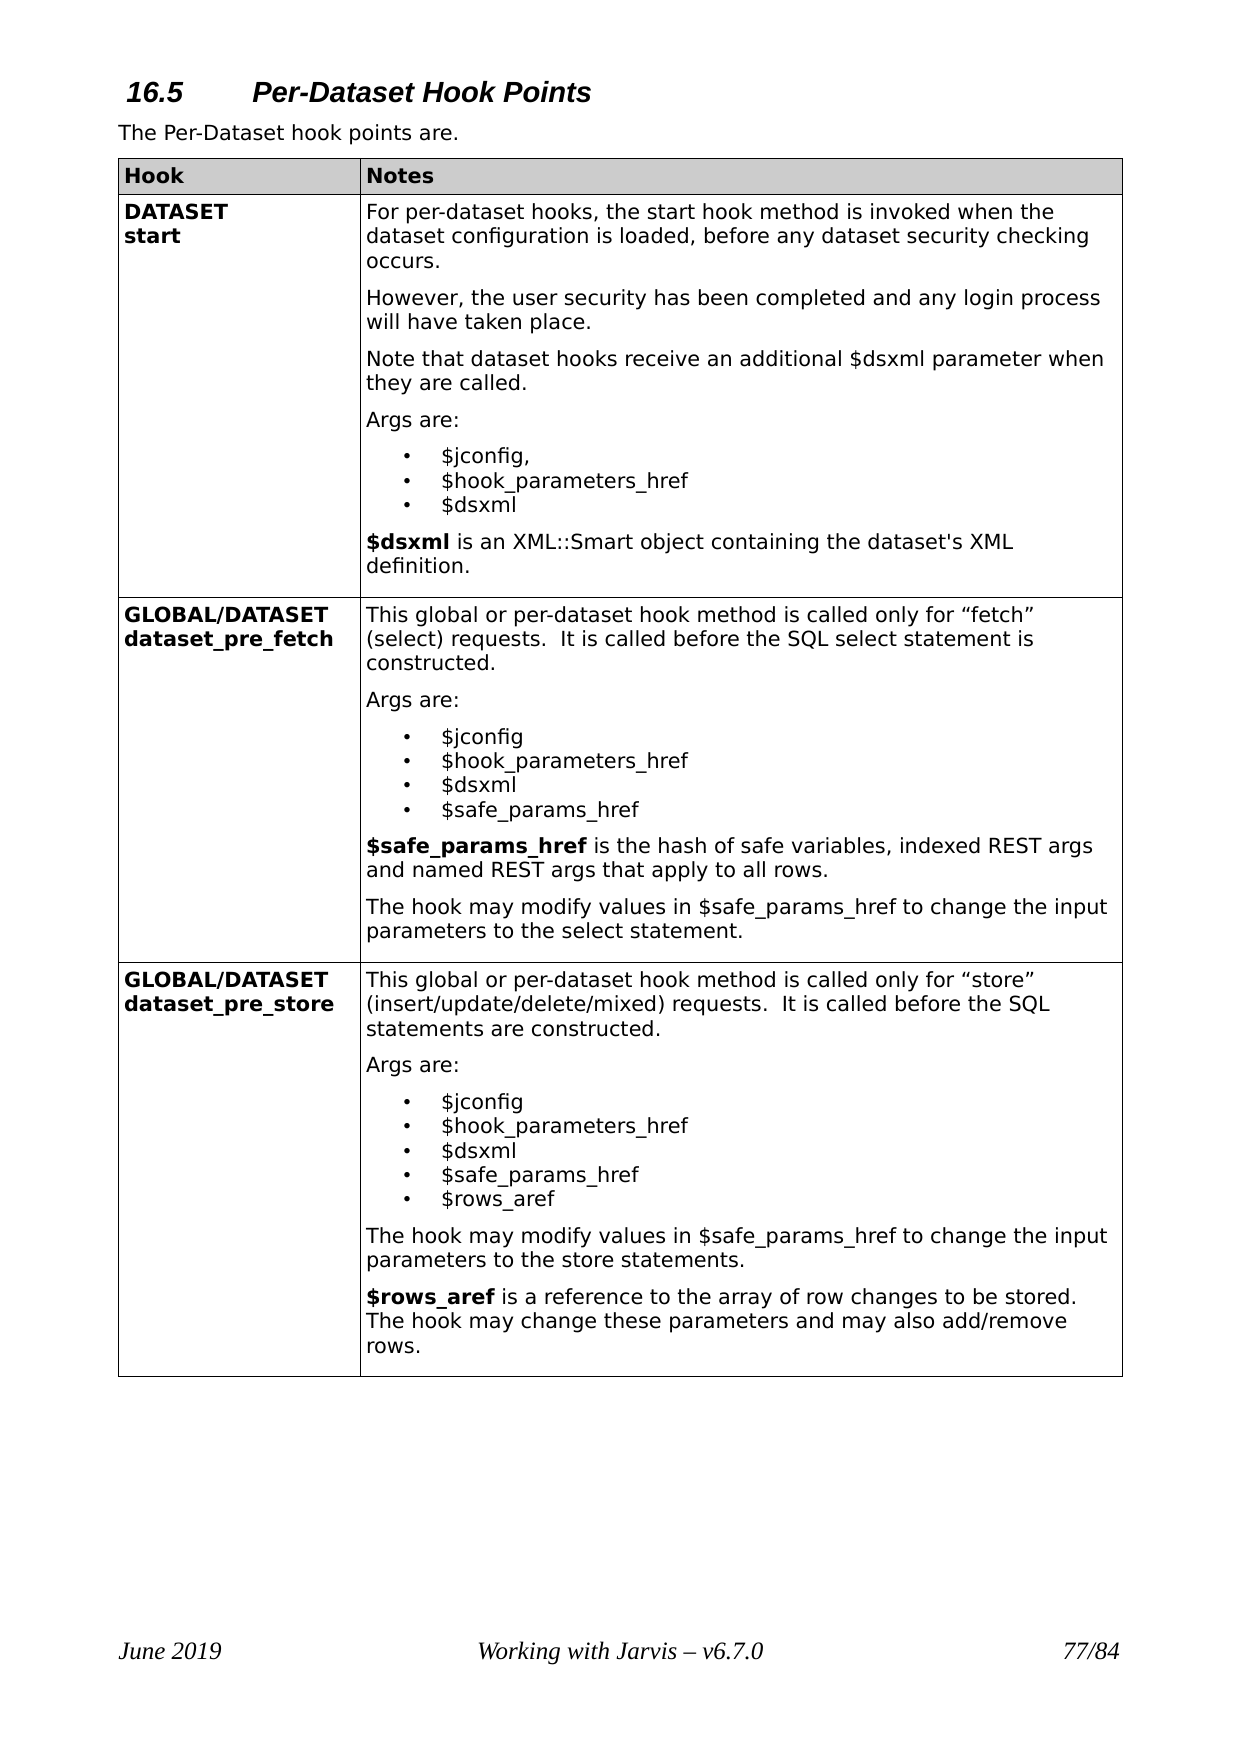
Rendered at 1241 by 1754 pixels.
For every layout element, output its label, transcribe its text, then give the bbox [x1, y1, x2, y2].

table_header Notes [361, 159, 1122, 194]
table_cell GLOBAL/DATASET dataset_pre_fetch [119, 598, 360, 962]
text The Per-Dataset hook points are. [118, 121, 1122, 145]
table_cell DATASET start [119, 195, 360, 596]
subtitle Per-Dataset Hook Points [118, 75, 1122, 108]
table_cell GLOBAL/DATASET dataset_pre_store [119, 963, 360, 1376]
table_cell This global or per-dataset hook method is called only for “fetch” (select) requests. It is called before the SQL select statement is constructed. Args are: $jconfig $hook_parameters_href $dsxml $safe_params_href $safe_params_href is the hash of safe variables, indexed REST args and named REST args that apply to all rows. The hook may modify values in $safe_params_href to change the input parameters to the select statement. [361, 598, 1122, 962]
table_cell This global or per-dataset hook method is called only for “store” (insert/update/delete/mixed) requests. It is called before the SQL statements are constructed. Args are: $jconfig $hook_parameters_href $dsxml $safe_params_href $rows_aref The hook may modify values in $safe_params_href to change the input parameters to the store statements. $rows_aref is a reference to the array of row changes to be stored. The hook may change these parameters and may also add/remove rows. [361, 963, 1122, 1376]
table_header Hook [119, 159, 360, 194]
table_cell For per-dataset hooks, the start hook method is invoked when the dataset configuration is loaded, before any dataset security checking occurs. However, the user security has been completed and any login process will have taken place. Note that dataset hooks receive an additional $dsxml parameter when they are called. Args are: $jconfig, $hook_parameters_href $dsxml $dsxml is an XML::Smart object containing the dataset's XML definition. [361, 195, 1122, 596]
